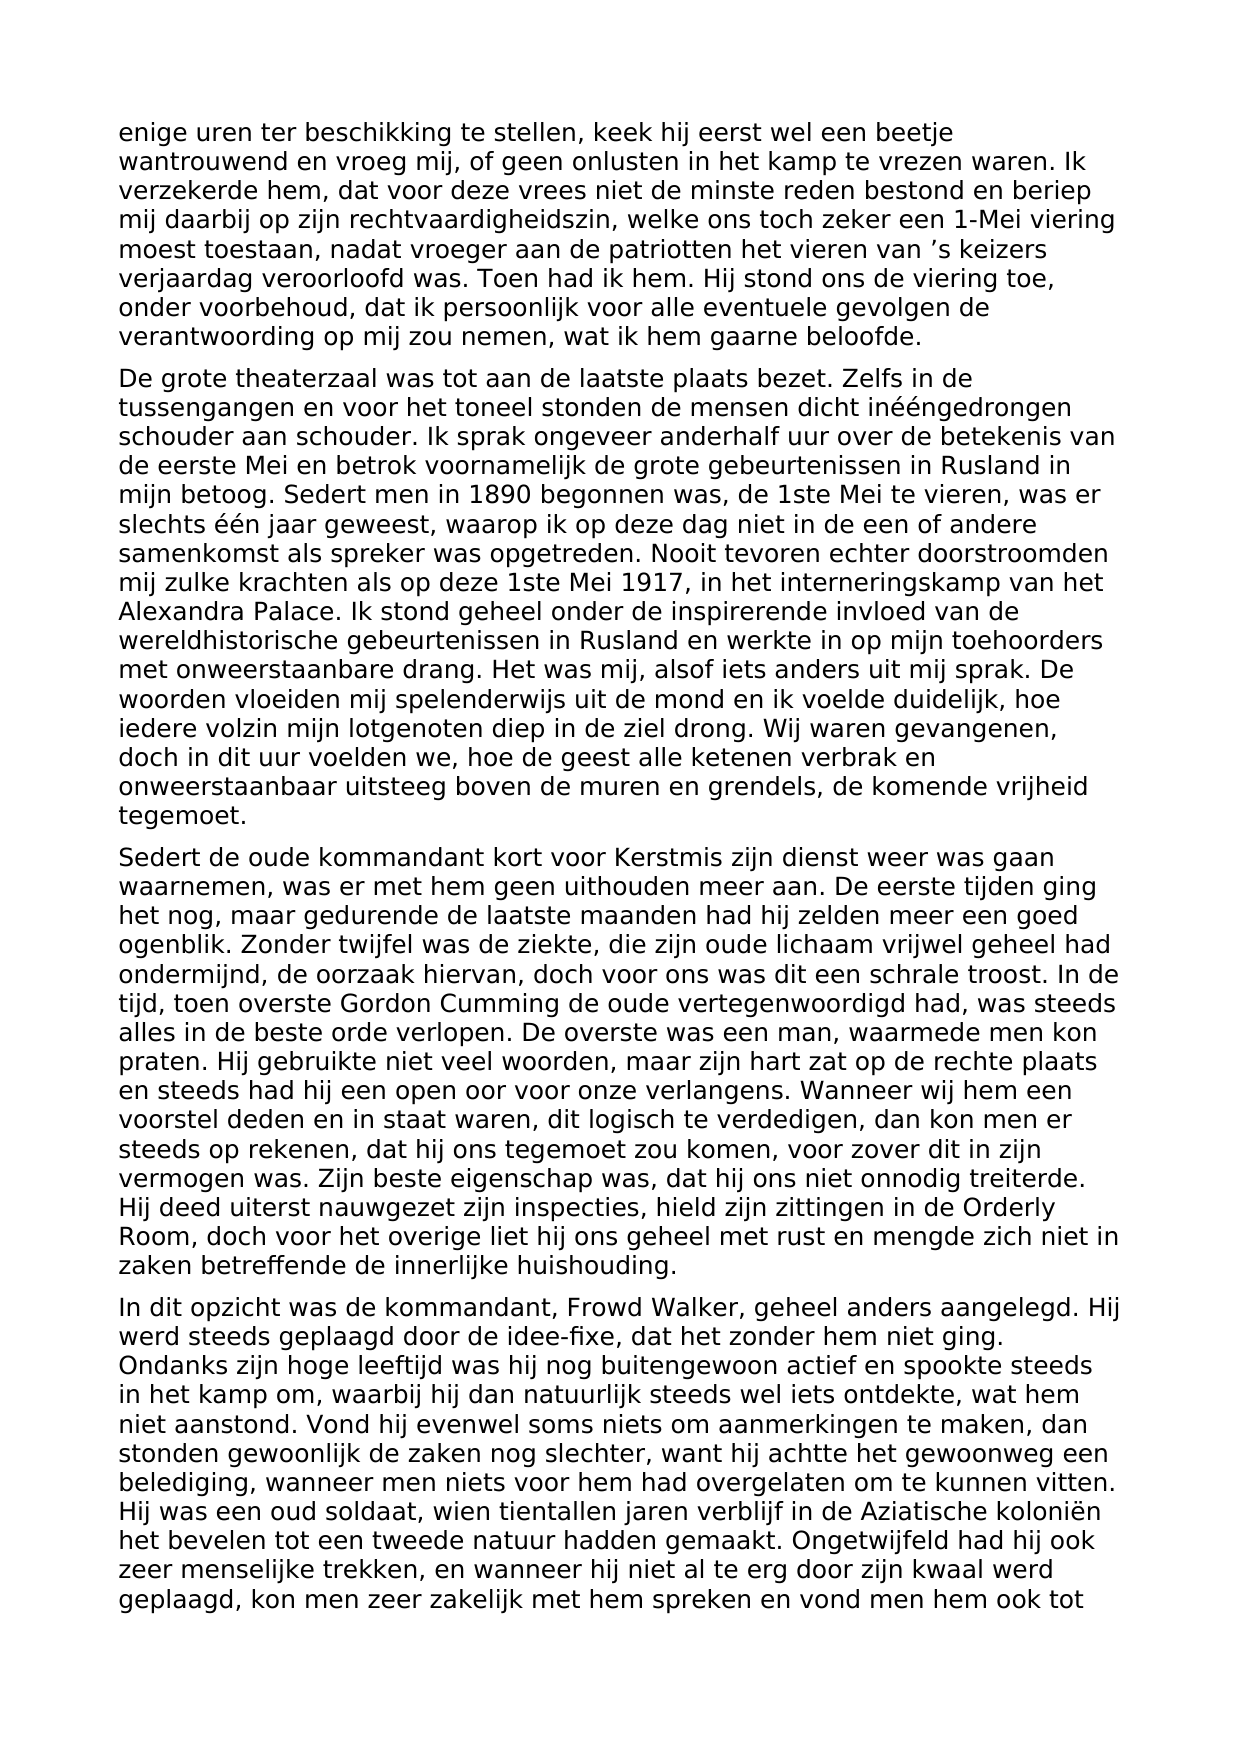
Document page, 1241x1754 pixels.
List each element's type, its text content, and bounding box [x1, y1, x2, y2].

text In dit opzicht was de kommandant, Frowd Walker, geheel anders aangelegd. Hij werd steeds geplaagd door de idee-fixe, dat het zonder hem niet ging. Ondanks zijn hoge leeftijd was hij nog buitengewoon actief en spookte steeds in het kamp om, waarbij hij dan natuurlijk steeds wel iets ontdekte, wat hem niet aanstond. Vond hij evenwel soms niets om aanmerkingen te maken, dan stonden gewoonlijk de zaken nog slechter, want hij achtte het gewoonweg een belediging, wanneer men niets voor hem had overgelaten om te kunnen vitten. Hij was een oud soldaat, wien tientallen jaren verblijf in de Aziatische koloniën het bevelen tot een tweede natuur hadden gemaakt. Ongetwijfeld had hij ook zeer menselijke trekken, en wanneer hij niet al te erg door zijn kwaal werd geplaagd, kon men zeer zakelijk met hem spreken en vond men hem ook tot [118, 1293, 1122, 1614]
text Sedert de oude kommandant kort voor Kerstmis zijn dienst weer was gaan waarnemen, was er met hem geen uithouden meer aan. De eerste tijden ging het nog, maar gedurende de laatste maanden had hij zelden meer een goed ogenblik. Zonder twijfel was de ziekte, die zijn oude lichaam vrijwel geheel had ondermijnd, de oorzaak hiervan, doch voor ons was dit een schrale troost. In de tijd, toen overste Gordon Cumming de oude vertegenwoordigd had, was steeds alles in de beste orde verlopen. De overste was een man, waarmede men kon praten. Hij gebruikte niet veel woorden, maar zijn hart zat op de rechte plaats en steeds had hij een open oor voor onze verlangens. Wanneer wij hem een voorstel deden en in staat waren, dit logisch te verdedigen, dan kon men er steeds op rekenen, dat hij ons tegemoet zou komen, voor zover dit in zijn vermogen was. Zijn beste eigenschap was, dat hij ons niet onnodig treiterde. Hij deed uiterst nauwgezet zijn inspecties, hield zijn zittingen in de Orderly Room, doch voor het overige liet hij ons geheel met rust en mengde zich niet in zaken betreffende de innerlijke huishouding. [118, 843, 1122, 1281]
text enige uren ter beschikking te stellen, keek hij eerst wel een beetje wantrouwend en vroeg mij, of geen onlusten in het kamp te vrezen waren. Ik verzekerde hem, dat voor deze vrees niet de minste reden bestond en beriep mij daarbij op zijn rechtvaardigheidszin, welke ons toch zeker een 1-Mei viering moest toestaan, nadat vroeger aan de patriotten het vieren van ’s keizers verjaardag veroorloofd was. Toen had ik hem. Hij stond ons de viering toe, onder voorbehoud, dat ik persoonlijk voor alle eventuele gevolgen de verantwoording op mij zou nemen, wat ik hem gaarne beloofde. [118, 118, 1122, 351]
text De grote theaterzaal was tot aan de laatste plaats bezet. Zelfs in de tussengangen en voor het toneel stonden de mensen dicht inééngedrongen schouder aan schouder. Ik sprak ongeveer anderhalf uur over de betekenis van de eerste Mei en betrok voornamelijk de grote gebeurtenissen in Rusland in mijn betoog. Sedert men in 1890 begonnen was, de 1ste Mei te vieren, was er slechts één jaar geweest, waarop ik op deze dag niet in de een of andere samenkomst als spreker was opgetreden. Nooit tevoren echter doorstroomden mij zulke krachten als op deze 1ste Mei 1917, in het interneringskamp van het Alexandra Palace. Ik stond geheel onder de inspirerende invloed van de wereldhistorische gebeurtenissen in Rusland en werkte in op mijn toehoorders met onweerstaanbare drang. Het was mij, alsof iets anders uit mij sprak. De woorden vloeiden mij spelenderwijs uit de mond en ik voelde duidelijk, hoe iedere volzin mijn lotgenoten diep in de ziel drong. Wij waren gevangenen, doch in dit uur voelden we, hoe de geest alle ketenen verbrak en onweerstaanbaar uitsteeg boven de muren en grendels, de komende vrijheid tegemoet. [118, 364, 1122, 831]
